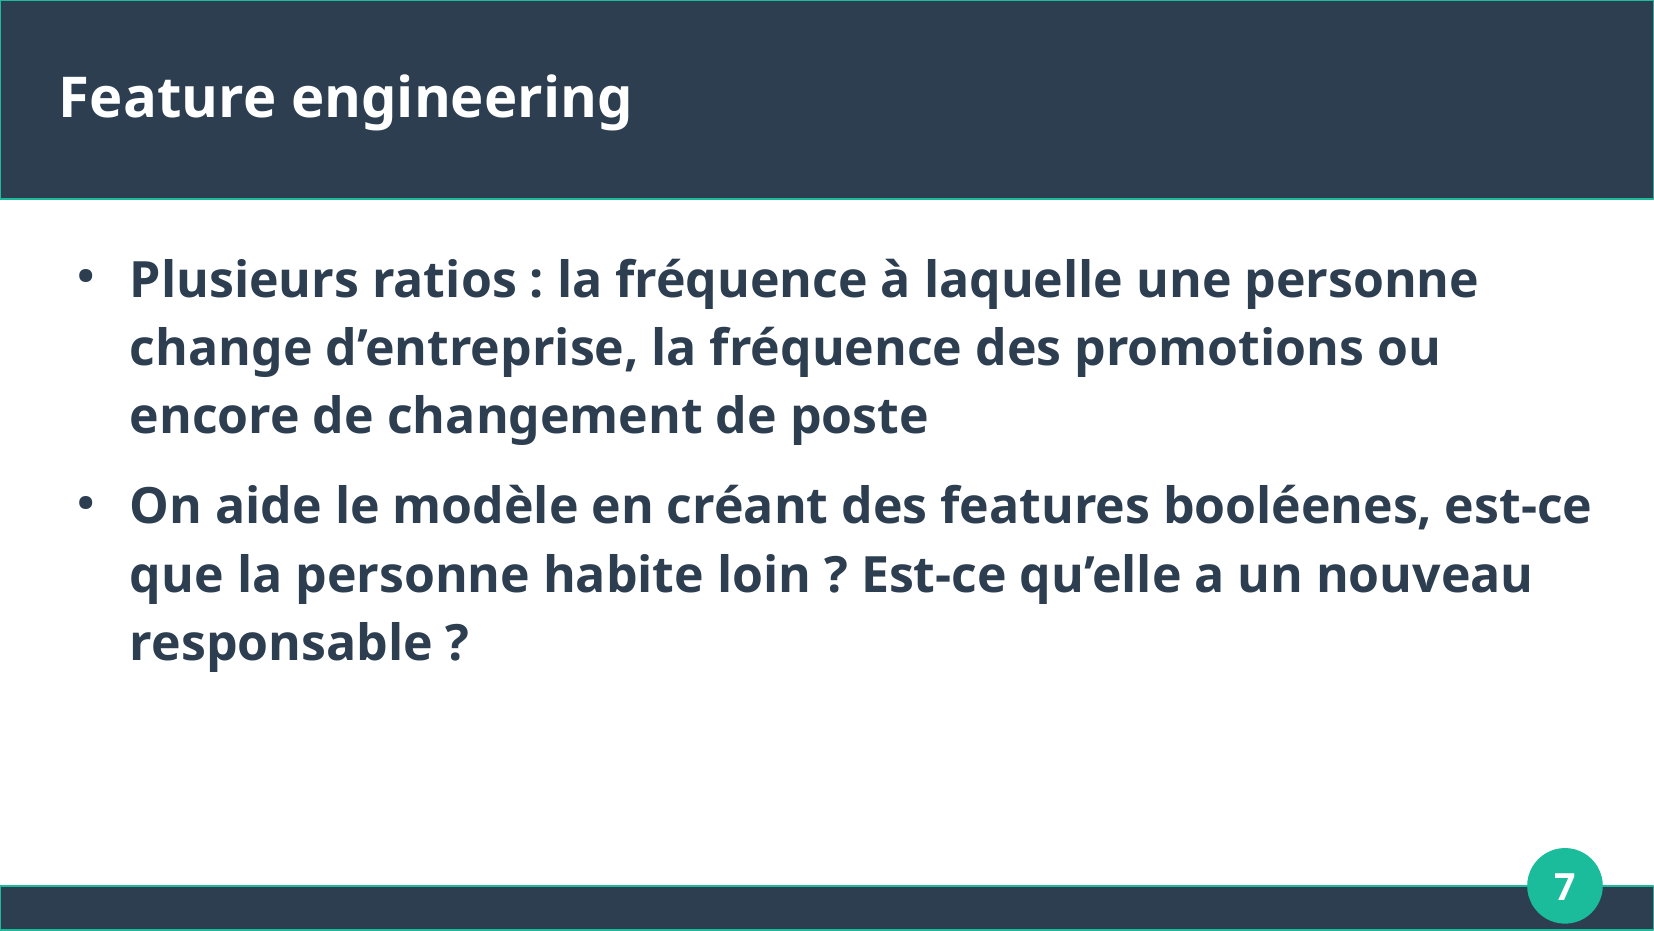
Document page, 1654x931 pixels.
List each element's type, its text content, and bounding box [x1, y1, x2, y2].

title Feature engineering [59, 37, 1595, 155]
list Plusieurs ratios : la fréquence à laquelle une personne change d’entreprise, la fréquence des promotions ou encore de changement de poste On aide le modèle en créant des features booléenes, est-ce que la personne habite loin ? Est-ce qu’elle a un nouveau responsable ? [59, 243, 1595, 864]
